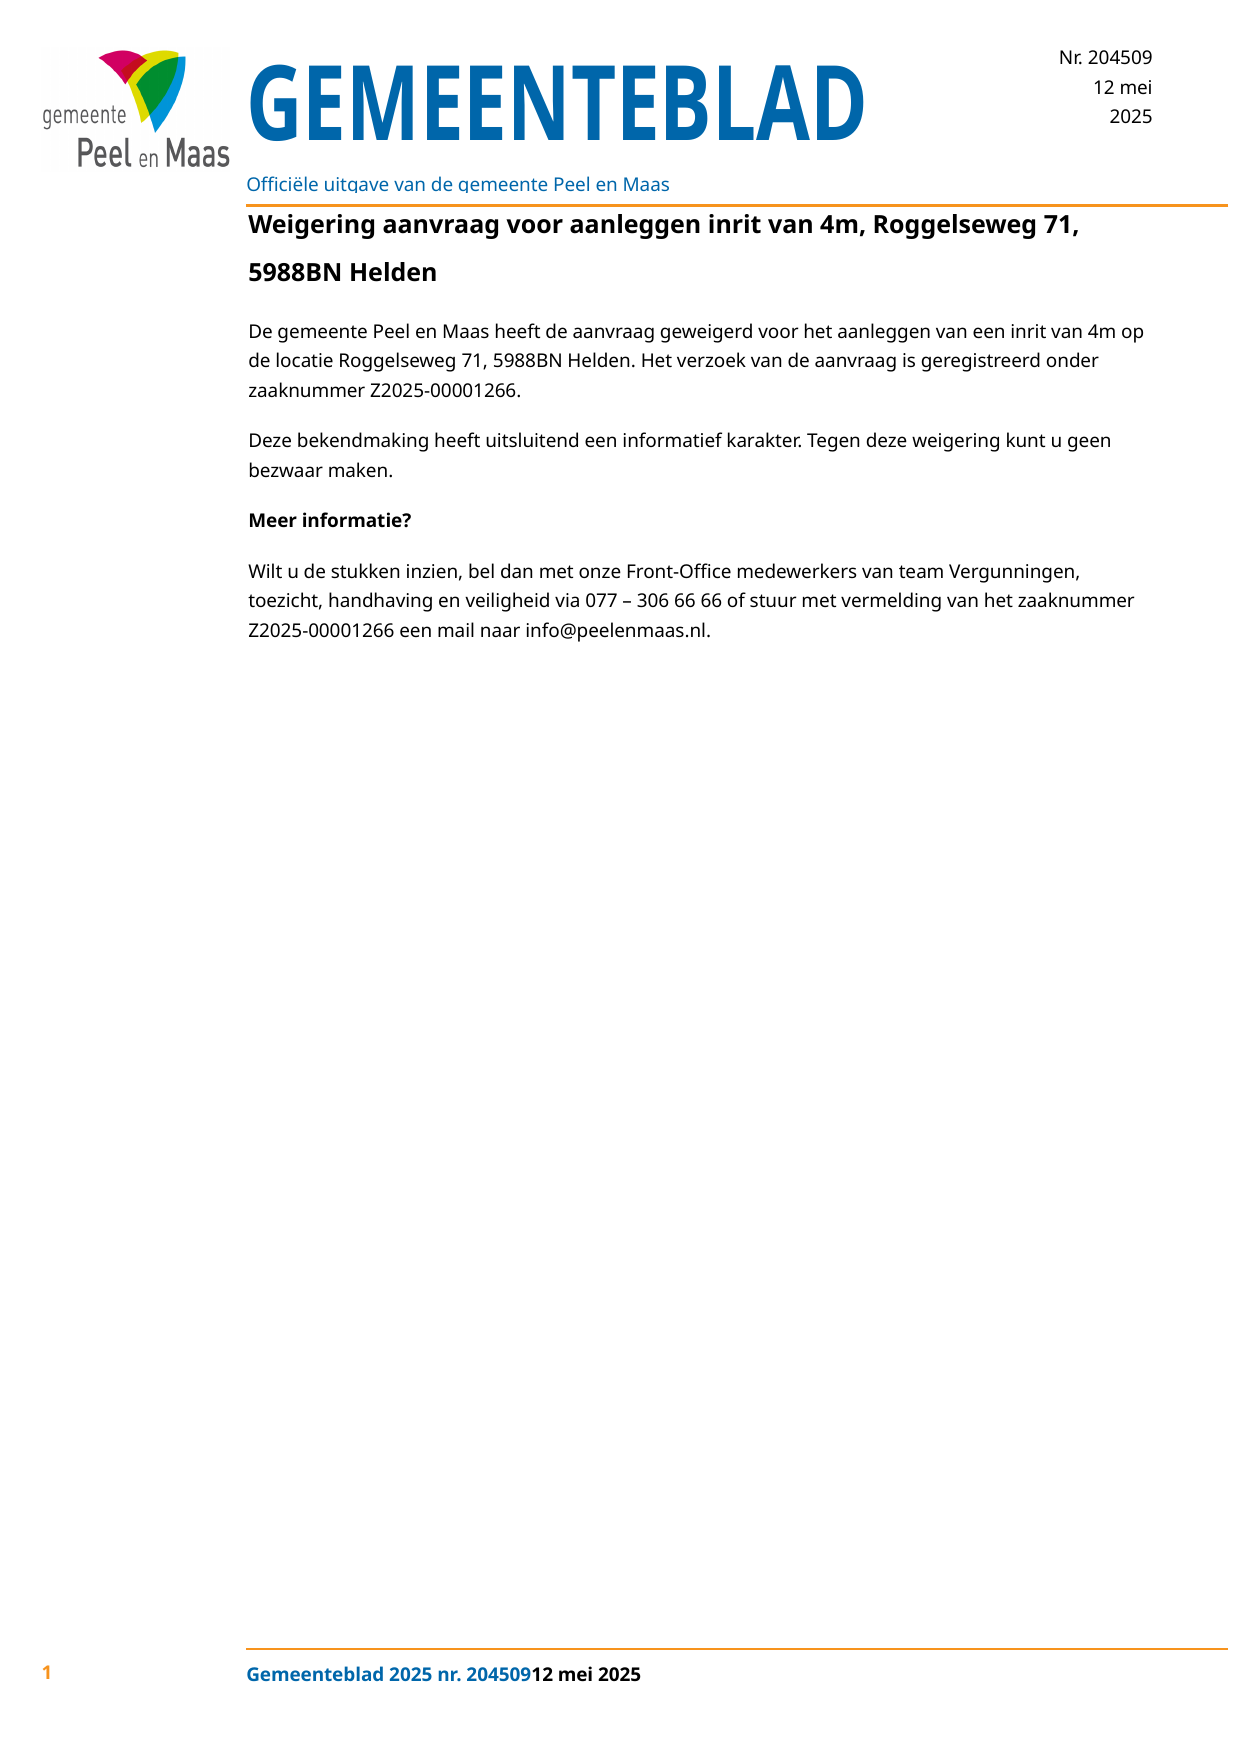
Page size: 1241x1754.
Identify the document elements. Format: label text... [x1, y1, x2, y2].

text Meer informatie? [248, 507, 1152, 533]
text De gemeente Peel en Maas heeft de aanvraag geweigerd voor het aanleggen van een inrit van 4m op de locatie Roggelseweg 71, 5988BN Helden. Het verzoek van de aanvraag is geregistreerd onder zaaknummer Z2025-00001266. [248, 318, 1152, 403]
text Wilt u de stukken inzien, bel dan met onze Front-Office medewerkers van team Vergunningen, toezicht, handhaving en veiligheid via 077 – 306 66 66 of stuur met vermelding van het zaaknummer Z2025-00001266 een mail naar info@peelenmaas.nl. [248, 558, 1152, 643]
picture [41, 47, 231, 172]
text Deze bekendmaking heeft uitsluitend een informatief karakter. Tegen deze weigering kunt u geen bezwaar maken. [248, 427, 1152, 483]
text Weigering aanvraag voor aanleggen inrit van 4m, Roggelseweg 71, 5988BN Helden [248, 207, 1152, 288]
